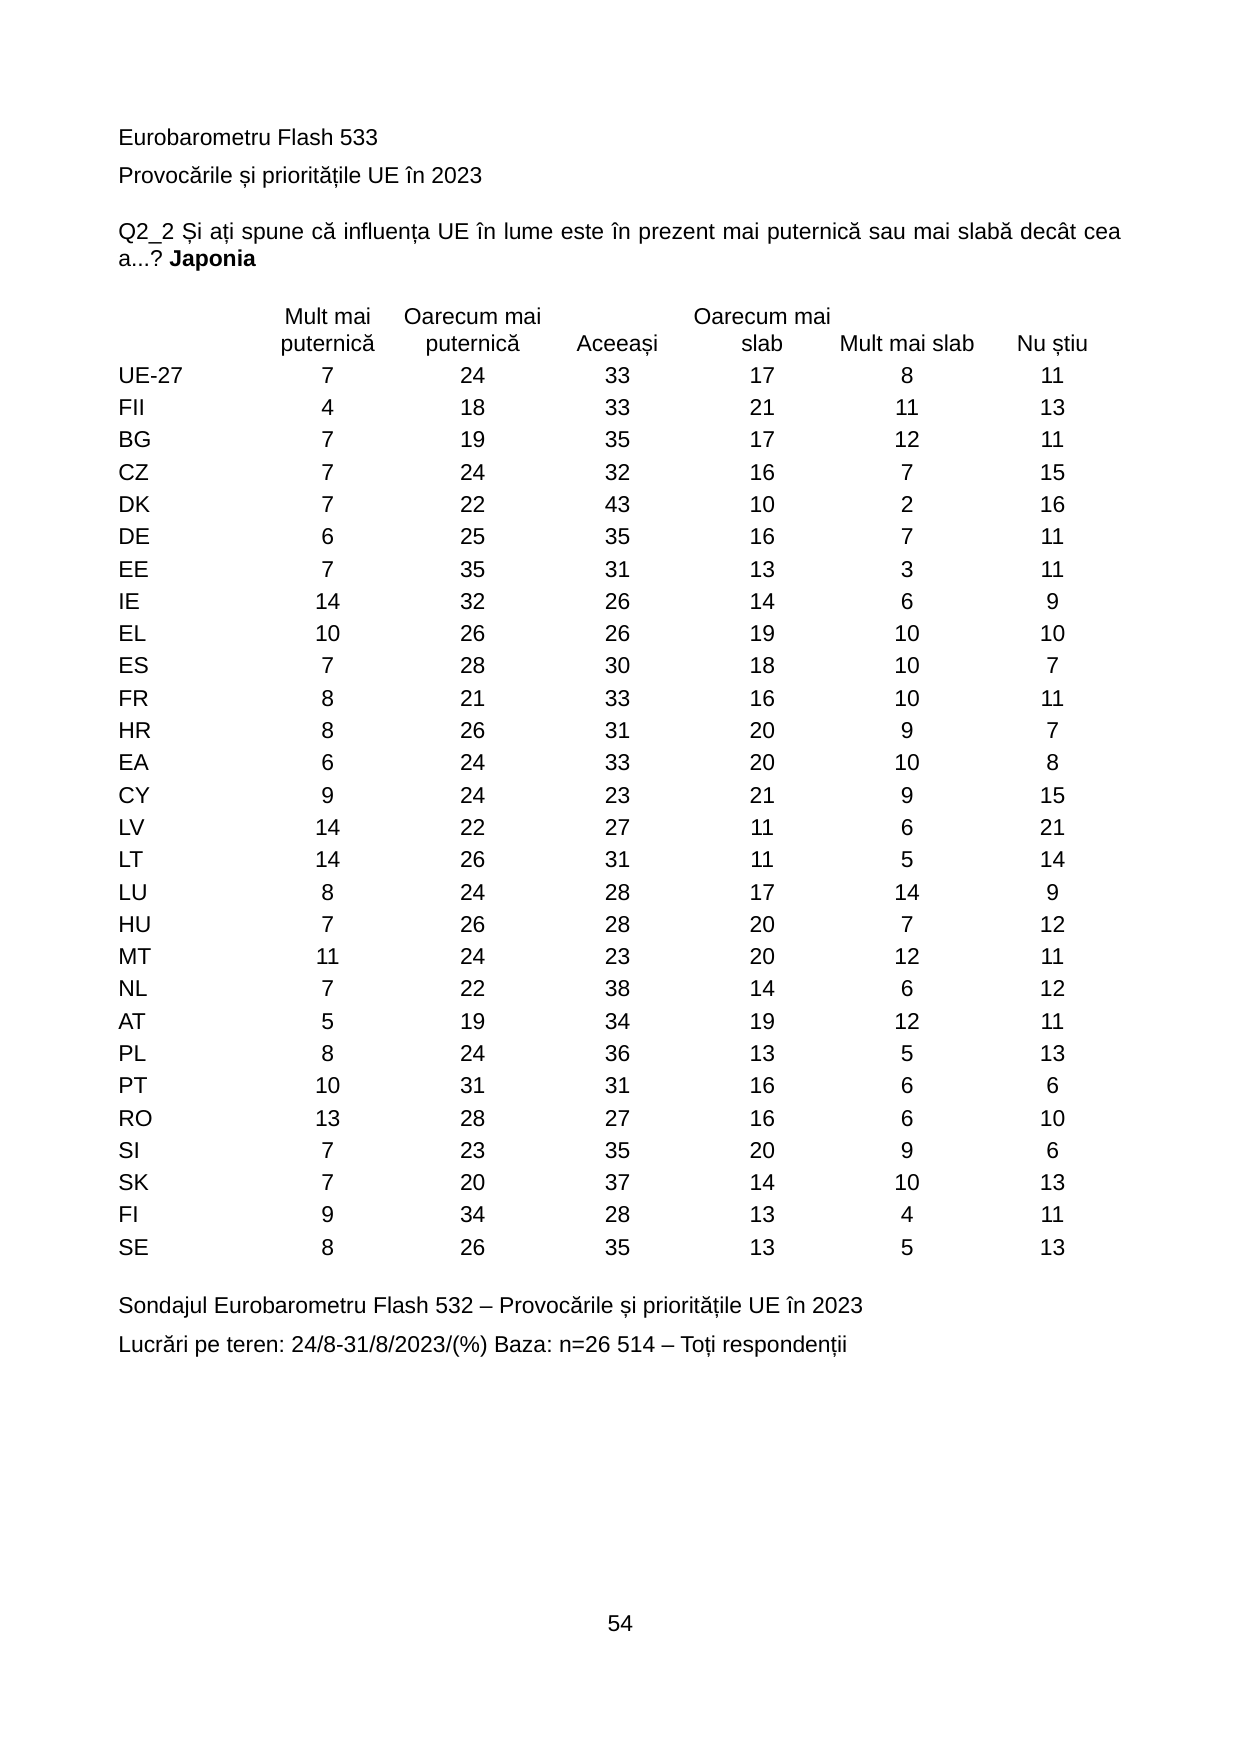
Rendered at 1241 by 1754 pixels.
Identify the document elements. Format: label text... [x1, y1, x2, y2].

table_cell 10 [690, 485, 834, 517]
table_cell 7 [255, 356, 400, 388]
table_cell 15 [979, 453, 1125, 485]
table_cell 6 [835, 1066, 979, 1098]
table_cell 33 [545, 388, 689, 420]
table_cell 9 [835, 776, 979, 808]
table_cell 9 [255, 776, 400, 808]
table_cell 9 [835, 1131, 979, 1163]
table_cell 24 [400, 743, 545, 776]
table_cell NL [118, 969, 255, 1002]
table_cell 38 [545, 969, 689, 1002]
table_cell HU [118, 905, 255, 937]
table_cell 10 [835, 679, 979, 711]
table_cell 13 [979, 388, 1125, 420]
table_cell 3 [835, 550, 979, 582]
table_cell 11 [979, 356, 1125, 388]
table_cell 2 [835, 485, 979, 517]
table_cell 33 [545, 356, 689, 388]
table_cell 12 [979, 969, 1125, 1002]
table_cell 43 [545, 485, 689, 517]
table_cell 13 [979, 1228, 1125, 1260]
table_cell 10 [255, 614, 400, 646]
table_cell 23 [400, 1131, 545, 1163]
table_cell 24 [400, 937, 545, 969]
table_cell 31 [400, 1066, 545, 1098]
table_cell 6 [979, 1131, 1125, 1163]
table_cell 34 [545, 1002, 689, 1034]
table_cell 26 [400, 840, 545, 872]
table_cell 14 [255, 808, 400, 840]
table_cell 21 [690, 388, 834, 420]
table_cell 32 [545, 453, 689, 485]
table_cell 35 [545, 1131, 689, 1163]
table_cell 7 [255, 969, 400, 1002]
table_cell 11 [979, 550, 1125, 582]
table_cell 30 [545, 646, 689, 679]
table_cell 7 [255, 485, 400, 517]
table_cell 26 [545, 614, 689, 646]
table_cell 7 [255, 905, 400, 937]
table_header [118, 297, 255, 356]
table_header Oarecum mai slab [690, 297, 834, 356]
table_cell 28 [545, 905, 689, 937]
table_cell DE [118, 517, 255, 549]
table_cell 11 [979, 1195, 1125, 1228]
table_cell 14 [690, 1163, 834, 1195]
table_cell 6 [835, 808, 979, 840]
text Lucrări pe teren: 24/8-31/8/2023/(%) Baza: n=26 514 – Toți respondenții [118, 1331, 1122, 1357]
table_cell 8 [255, 679, 400, 711]
table_cell 6 [835, 582, 979, 614]
table_cell 33 [545, 743, 689, 776]
table_cell 7 [255, 420, 400, 453]
table_cell 11 [979, 420, 1125, 453]
table_cell 31 [545, 550, 689, 582]
table_cell 13 [979, 1163, 1125, 1195]
table_cell SK [118, 1163, 255, 1195]
table_header Mult mai slab [835, 297, 979, 356]
table_cell 20 [400, 1163, 545, 1195]
table_cell 7 [979, 646, 1125, 679]
table_cell FI [118, 1195, 255, 1228]
table_cell 6 [835, 969, 979, 1002]
table_cell EA [118, 743, 255, 776]
table_header Nu știu [979, 297, 1125, 356]
table_cell 8 [979, 743, 1125, 776]
table_cell 35 [545, 420, 689, 453]
table_cell 13 [979, 1034, 1125, 1066]
table_cell 8 [835, 356, 979, 388]
table_cell 16 [690, 679, 834, 711]
table_cell 22 [400, 969, 545, 1002]
table_cell 9 [835, 711, 979, 743]
table_cell PL [118, 1034, 255, 1066]
table_cell 24 [400, 873, 545, 905]
table_cell CZ [118, 453, 255, 485]
table_cell 12 [835, 1002, 979, 1034]
table_cell 10 [835, 614, 979, 646]
table_cell 10 [835, 646, 979, 679]
table_cell 20 [690, 937, 834, 969]
table_cell 9 [255, 1195, 400, 1228]
table_cell 15 [979, 776, 1125, 808]
table_cell 14 [835, 873, 979, 905]
table_cell 27 [545, 808, 689, 840]
table_cell 19 [690, 1002, 834, 1034]
table_cell 10 [979, 1099, 1125, 1131]
table_cell 8 [255, 1228, 400, 1260]
table_cell 31 [545, 711, 689, 743]
table_cell 10 [835, 1163, 979, 1195]
table_cell 24 [400, 356, 545, 388]
table_cell 7 [835, 905, 979, 937]
table_cell 21 [690, 776, 834, 808]
table_cell 23 [545, 937, 689, 969]
table_cell 11 [979, 517, 1125, 549]
table_cell 14 [690, 969, 834, 1002]
table_cell 31 [545, 1066, 689, 1098]
table_cell 28 [545, 873, 689, 905]
table_cell 5 [835, 840, 979, 872]
table_cell 37 [545, 1163, 689, 1195]
table_cell 11 [835, 388, 979, 420]
table_cell 26 [400, 711, 545, 743]
table_cell 20 [690, 905, 834, 937]
table_cell 6 [835, 1099, 979, 1131]
table_cell 8 [255, 711, 400, 743]
table_cell 14 [979, 840, 1125, 872]
table_cell 17 [690, 420, 834, 453]
table_cell 16 [690, 517, 834, 549]
table_cell 22 [400, 485, 545, 517]
table_cell 7 [255, 453, 400, 485]
table_cell 12 [835, 420, 979, 453]
table_cell 35 [545, 1228, 689, 1260]
table_cell SI [118, 1131, 255, 1163]
table_cell 21 [979, 808, 1125, 840]
table_cell 21 [400, 679, 545, 711]
text Q2_2 Și ați spune că influența UE în lume este în prezent mai puternică sau mai slabă decât cea a...? Japonia [118, 218, 1122, 271]
table_cell 35 [545, 517, 689, 549]
table_cell 26 [400, 614, 545, 646]
table_cell RO [118, 1099, 255, 1131]
table_header Aceeași [545, 297, 689, 356]
table_cell CY [118, 776, 255, 808]
table_cell 35 [400, 550, 545, 582]
table_cell 11 [979, 679, 1125, 711]
table_cell BG [118, 420, 255, 453]
text Sondajul Eurobarometru Flash 532 – Provocările și prioritățile UE în 2023 [118, 1292, 1122, 1319]
table_cell 5 [835, 1034, 979, 1066]
table_cell 10 [835, 743, 979, 776]
table_cell 19 [690, 614, 834, 646]
table_cell 11 [690, 808, 834, 840]
table_cell 5 [255, 1002, 400, 1034]
table_cell 28 [400, 1099, 545, 1131]
table_cell 20 [690, 711, 834, 743]
table_cell 16 [690, 1099, 834, 1131]
table_cell 4 [835, 1195, 979, 1228]
table_cell 11 [690, 840, 834, 872]
table_cell 16 [690, 1066, 834, 1098]
table_cell 6 [255, 517, 400, 549]
table_cell 6 [255, 743, 400, 776]
table_cell 9 [979, 582, 1125, 614]
table_header Mult mai puternică [255, 297, 400, 356]
table_cell 31 [545, 840, 689, 872]
table_cell LV [118, 808, 255, 840]
table_cell 34 [400, 1195, 545, 1228]
table_cell 26 [400, 905, 545, 937]
table_cell 7 [255, 1131, 400, 1163]
table_cell 14 [255, 840, 400, 872]
table_cell 7 [979, 711, 1125, 743]
table_cell 9 [979, 873, 1125, 905]
table_cell 16 [979, 485, 1125, 517]
table_cell PT [118, 1066, 255, 1098]
table_cell DK [118, 485, 255, 517]
table_cell 14 [255, 582, 400, 614]
table_cell 11 [979, 1002, 1125, 1034]
table_cell UE-27 [118, 356, 255, 388]
table_cell 12 [979, 905, 1125, 937]
table_cell 10 [255, 1066, 400, 1098]
table_cell 6 [979, 1066, 1125, 1098]
table_cell 4 [255, 388, 400, 420]
table_cell 19 [400, 1002, 545, 1034]
table_cell 13 [690, 1034, 834, 1066]
table_cell EE [118, 550, 255, 582]
table_cell LT [118, 840, 255, 872]
table_cell 12 [835, 937, 979, 969]
table_cell 24 [400, 1034, 545, 1066]
table_cell 27 [545, 1099, 689, 1131]
table_cell 11 [255, 937, 400, 969]
table_cell FR [118, 679, 255, 711]
table_header Oarecum mai puternică [400, 297, 545, 356]
table_cell 13 [690, 550, 834, 582]
table_cell 7 [835, 517, 979, 549]
table_cell 26 [545, 582, 689, 614]
table_cell 10 [979, 614, 1125, 646]
table_cell 18 [400, 388, 545, 420]
table_cell HR [118, 711, 255, 743]
table_cell 28 [545, 1195, 689, 1228]
table_cell 7 [255, 646, 400, 679]
table_cell 24 [400, 776, 545, 808]
table_cell 11 [979, 937, 1125, 969]
table_cell SE [118, 1228, 255, 1260]
table_cell EL [118, 614, 255, 646]
table_cell LU [118, 873, 255, 905]
table_cell 18 [690, 646, 834, 679]
table_cell 16 [690, 453, 834, 485]
table_cell 28 [400, 646, 545, 679]
table_cell 19 [400, 420, 545, 453]
table_cell 20 [690, 743, 834, 776]
table_cell 26 [400, 1228, 545, 1260]
table_cell 33 [545, 679, 689, 711]
table_cell 8 [255, 1034, 400, 1066]
table_cell 25 [400, 517, 545, 549]
table_cell 13 [690, 1228, 834, 1260]
table_cell 7 [255, 550, 400, 582]
table_cell 8 [255, 873, 400, 905]
table_cell 36 [545, 1034, 689, 1066]
table_cell MT [118, 937, 255, 969]
table_cell 17 [690, 873, 834, 905]
table_cell 5 [835, 1228, 979, 1260]
table_cell AT [118, 1002, 255, 1034]
table_cell 17 [690, 356, 834, 388]
table_cell 32 [400, 582, 545, 614]
table_cell 7 [255, 1163, 400, 1195]
table_cell 22 [400, 808, 545, 840]
table_cell IE [118, 582, 255, 614]
table_cell 7 [835, 453, 979, 485]
table_cell 13 [690, 1195, 834, 1228]
table_cell FII [118, 388, 255, 420]
table_cell 14 [690, 582, 834, 614]
table_cell 20 [690, 1131, 834, 1163]
table_cell ES [118, 646, 255, 679]
table_cell 24 [400, 453, 545, 485]
table_cell 23 [545, 776, 689, 808]
table_cell 13 [255, 1099, 400, 1131]
